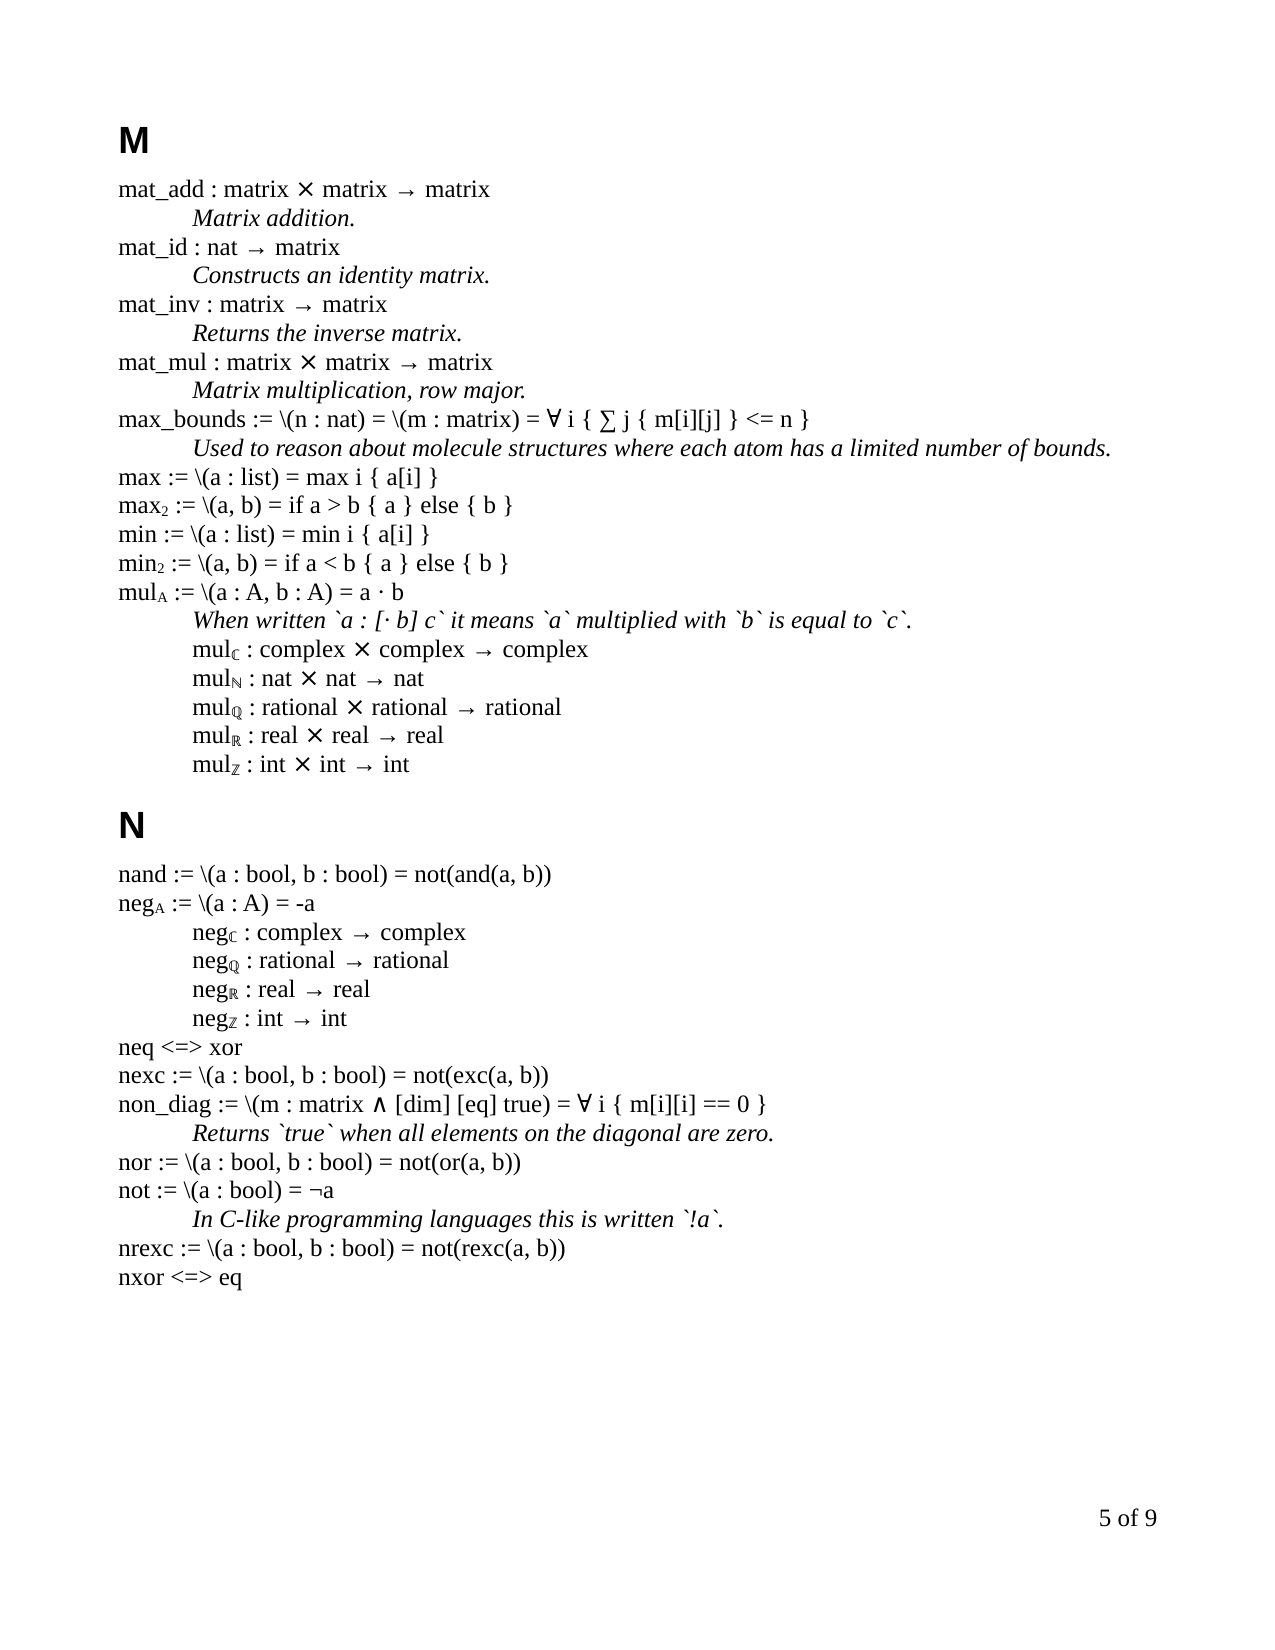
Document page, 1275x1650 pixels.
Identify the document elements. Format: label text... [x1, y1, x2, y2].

text negℝ : real → real [118, 974, 1157, 1003]
text mat_inv : matrix → matrix [118, 289, 1157, 318]
text negA := \(a : A) = -a [118, 888, 1157, 917]
text min2 := \(a, b) = if a < b { a } else { b } [118, 548, 1157, 577]
text neq <=> xor [118, 1032, 1157, 1060]
text not := \(a : bool) = ¬a [118, 1175, 1157, 1204]
text mulℝ : real ⨯ real → real [118, 721, 1157, 749]
text Used to reason about molecule structures where each atom has a limited number of bounds. [118, 433, 1157, 462]
text Constructs an identity matrix. [118, 261, 1157, 289]
text nor := \(a : bool, b : bool) = not(or(a, b)) [118, 1147, 1157, 1175]
text Returns `true` when all elements on the diagonal are zero. [118, 1118, 1157, 1147]
text Matrix addition. [118, 203, 1157, 232]
text max := \(a : list) = max i { a[i] } [118, 462, 1157, 491]
text Matrix multiplication, row major. max_bounds := \(n : nat) = \(m : matrix) = ∀ i { ∑ j { m[i][j] } <= n } [118, 376, 1157, 433]
text mat_add : matrix ⨯ matrix → matrix [118, 174, 1157, 203]
text nexc := \(a : bool, b : bool) = not(exc(a, b)) [118, 1060, 1157, 1089]
text min := \(a : list) = min i { a[i] } [118, 519, 1157, 548]
text nand := \(a : bool, b : bool) = not(and(a, b)) [118, 859, 1157, 888]
subtitle N [118, 803, 1157, 847]
text nxor <=> eq [118, 1262, 1157, 1290]
text In C-like programming languages this is written `!a`. [118, 1204, 1157, 1233]
text negℚ : rational → rational [118, 945, 1157, 974]
text mat_mul : matrix ⨯ matrix → matrix [118, 347, 1157, 376]
text max2 := \(a, b) = if a > b { a } else { b } [118, 491, 1157, 519]
text When written `a : [· b] c` it means `a` multiplied with `b` is equal to `c`. [118, 606, 1157, 634]
text mulA := \(a : A, b : A) = a · b [118, 577, 1157, 606]
text non_diag := \(m : matrix ∧ [dim] [eq] true) = ∀ i { m[i][i] == 0 } [118, 1089, 1157, 1118]
text negℤ : int → int [118, 1003, 1157, 1032]
text negℂ : complex → complex [118, 917, 1157, 945]
text mulℂ : complex ⨯ complex → complex [118, 634, 1157, 663]
text mulℚ : rational ⨯ rational → rational [118, 692, 1157, 721]
text mulℕ : nat ⨯ nat → nat [118, 663, 1157, 692]
subtitle M [118, 118, 1157, 162]
text nrexc := \(a : bool, b : bool) = not(rexc(a, b)) [118, 1233, 1157, 1262]
text mulℤ : int ⨯ int → int [118, 749, 1157, 778]
text Returns the inverse matrix. [118, 318, 1157, 347]
text mat_id : nat → matrix [118, 232, 1157, 261]
